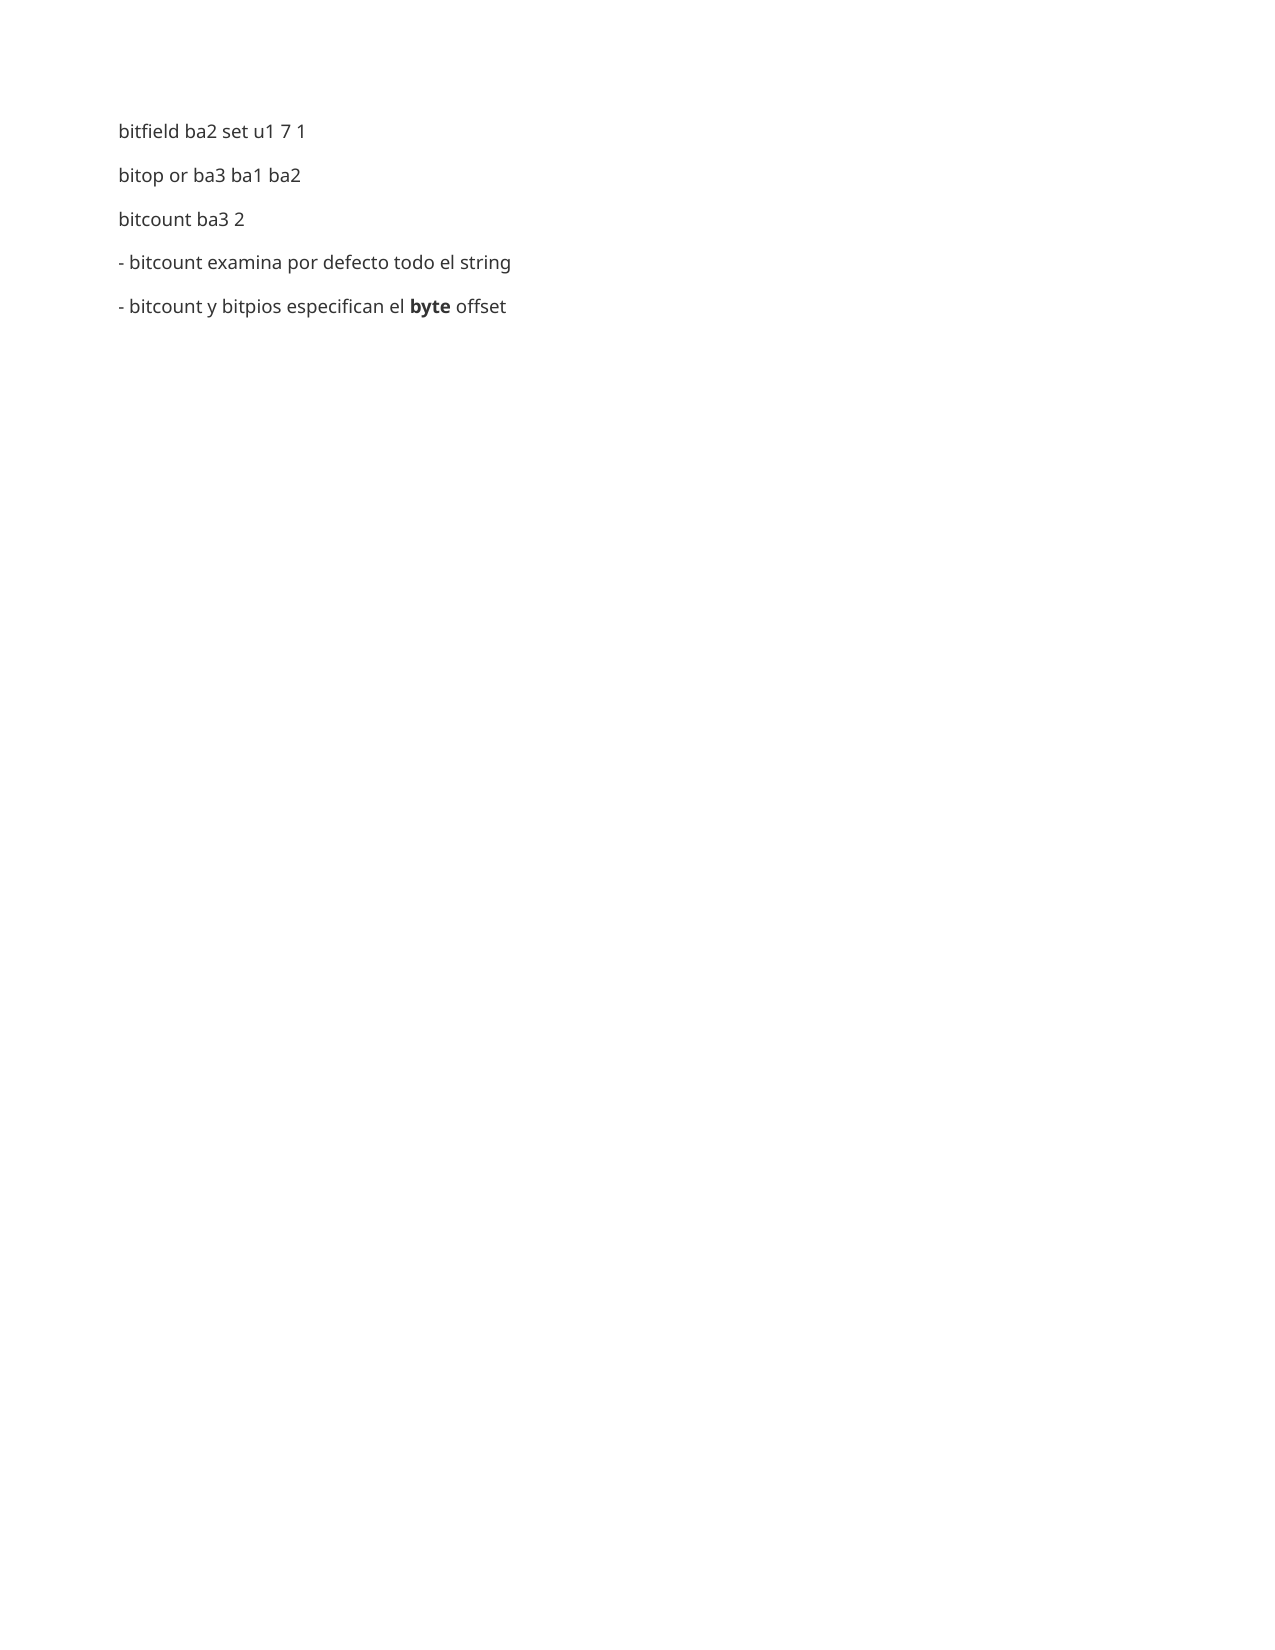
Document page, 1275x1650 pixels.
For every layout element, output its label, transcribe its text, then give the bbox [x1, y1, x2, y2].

text - bitcount y bitpios especifican el byte offset [118, 293, 1157, 319]
text - bitcount examina por defecto todo el string [118, 250, 1157, 275]
text bitop or ba3 ba1 ba2 [118, 162, 1157, 187]
text bitcount ba3 2 [118, 206, 1157, 231]
text bitfield ba2 set u1 7 1 [118, 118, 1157, 144]
